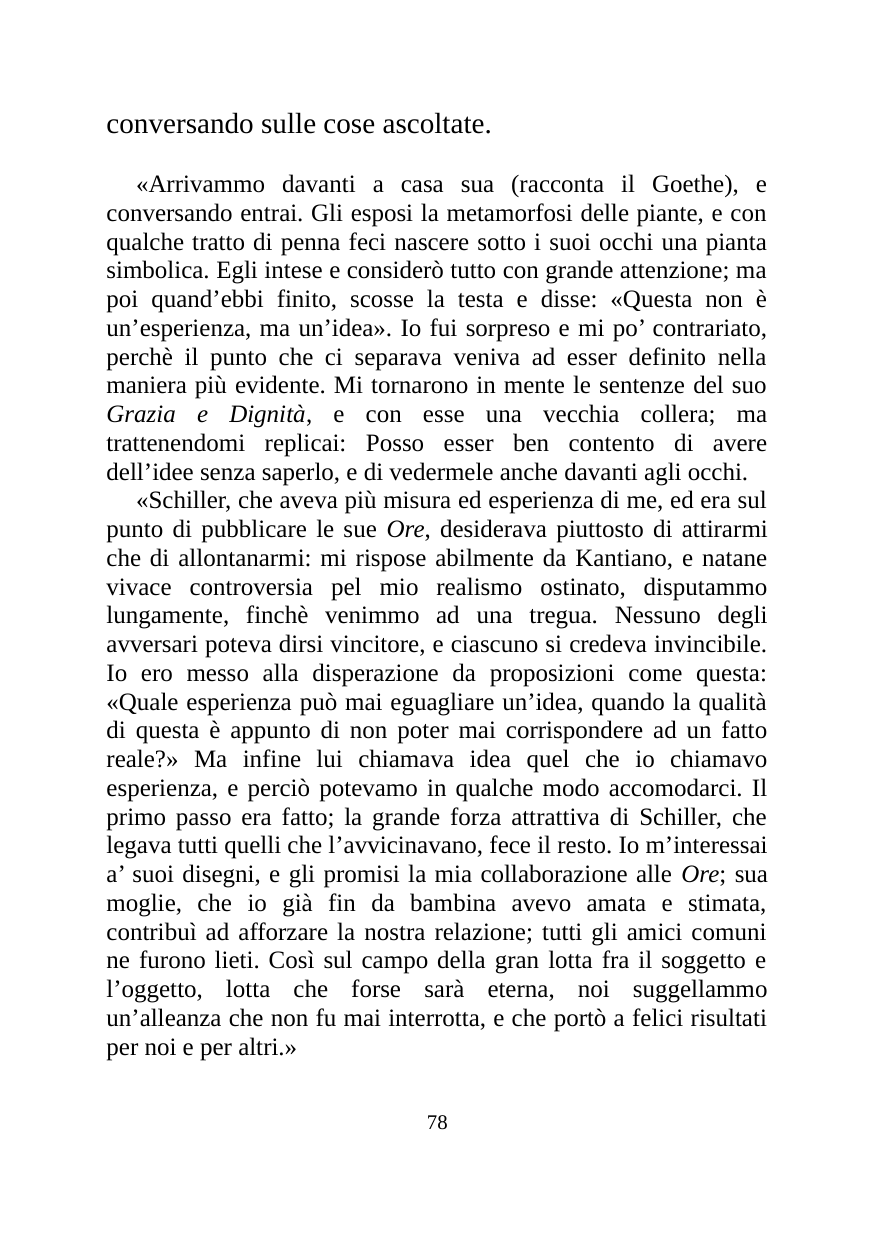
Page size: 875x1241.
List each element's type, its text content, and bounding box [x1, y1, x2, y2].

text «Schiller, che aveva più misura ed esperienza di me, ed era sul punto di pubblicare le sue Ore, desiderava piuttosto di attirarmi che di allontanarmi: mi rispose abilmente da Kantiano, e natane vivace controversia pel mio realismo ostinato, disputammo lungamente, finchè venimmo ad una tregua. Nessuno degli avversari poteva dirsi vincitore, e ciascuno si credeva invincibile. Io ero messo alla disperazione da proposizioni come questa: «Quale esperienza può mai eguagliare un’idea, quando la qualità di questa è appunto di non poter mai corrispondere ad un fatto reale?» Ma infine lui chiamava idea quel che io chiamavo esperienza, e perciò potevamo in qualche modo accomodarci. Il primo passo era fatto; la grande forza attrattiva di Schiller, che legava tutti quelli che l’avvicinavano, fece il resto. Io m’interessai a’ suoi disegni, e gli promisi la mia collaborazione alle Ore; sua moglie, che io già fin da bambina avevo amata e stimata, contribuì ad afforzare la nostra relazione; tutti gli amici comuni ne furono lieti. Così sul campo della gran lotta fra il soggetto e l’oggetto, lotta che forse sarà eterna, noi suggellammo un’alleanza che non fu mai interrotta, e che portò a felici risultati per noi e per altri.» [106, 486, 768, 1061]
text «Arrivammo davanti a casa sua (racconta il Goethe), e conversando entrai. Gli esposi la metamorfosi delle piante, e con qualche tratto di penna feci nascere sotto i suoi occhi una pianta simbolica. Egli intese e considerò tutto con grande attenzione; ma poi quand’ebbi finito, scosse la testa e disse: «Questa non è un’esperienza, ma un’idea». Io fui sorpreso e mi po’ contrariato, perchè il punto che ci separava veniva ad esser definito nella maniera più evidente. Mi tornarono in mente le sentenze del suo Grazia e Dignità, e con esse una vecchia collera; ma trattenendomi replicai: Posso esser ben contento di avere dell’idee senza saperlo, e di vedermele anche davanti agli occhi. [106, 169, 768, 486]
text conversando sulle cose ascoltate. [106, 106, 768, 140]
